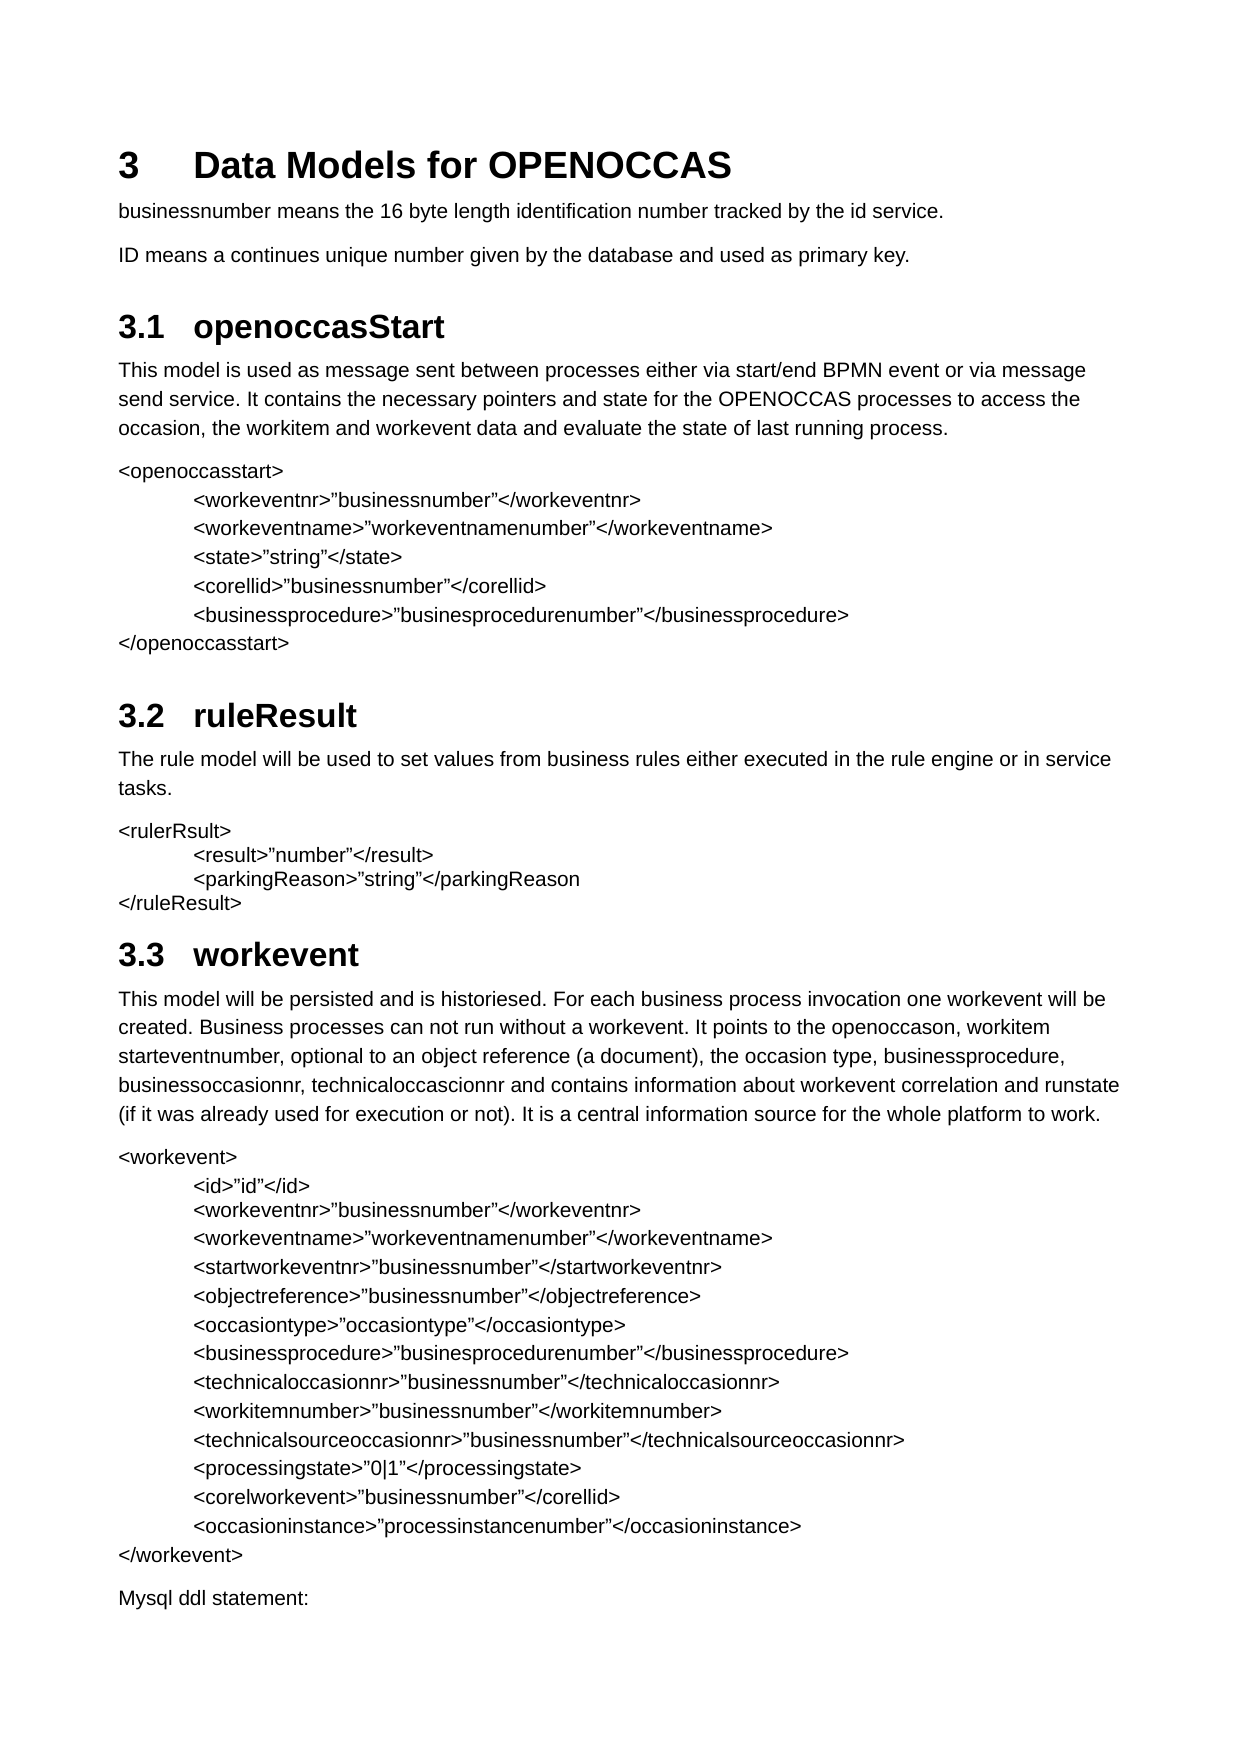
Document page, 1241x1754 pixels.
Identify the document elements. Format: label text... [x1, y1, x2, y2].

subtitle openoccasStart [118, 307, 1122, 345]
text <state>”string”</state> [118, 545, 1122, 569]
text This model will be persisted and is historiesed. For each business process invocation one workevent will be created. Business processes can not run without a workevent. It points to the openoccason, workitem starteventnumber, optional to an object reference (a document), the occasion type, businessprocedure, businessoccasionnr, technicaloccascionnr and contains information about workevent correlation and runstate (if it was already used for execution or not). It is a central information source for the whole platform to work. [118, 986, 1122, 1125]
list </ruleResult> [118, 891, 1122, 914]
text <workeventname>”workeventnamenumber”</workeventname> [118, 516, 1122, 540]
text This model is used as message sent between processes either via start/end BPMN event or via message send service. It contains the necessary pointers and state for the OPENOCCAS processes to access the occasion, the workitem and workevent data and evaluate the state of last running process. [118, 358, 1122, 439]
text <technicaloccasionnr>”businessnumber”</technicaloccasionnr> [118, 1370, 1122, 1394]
text <startworkeventnr>”businessnumber”</startworkeventnr> [118, 1255, 1122, 1279]
text <occasiontype>”occasiontype”</occasiontype> [118, 1312, 1122, 1336]
list <result>”number”</result> [177, 843, 1122, 867]
text <workeventnr>”businessnumber”</workeventnr> [118, 1197, 1122, 1221]
subtitle workevent [118, 935, 1122, 974]
subtitle Data Models for OPENOCCAS [118, 143, 1122, 187]
text <corellid>”businessnumber”</corellid> [118, 574, 1122, 598]
text </workevent> [118, 1542, 1122, 1566]
text <technicalsourceoccasionnr>”businessnumber”</technicalsourceoccasionnr> [118, 1427, 1122, 1451]
text Mysql ddl statement: [118, 1586, 1122, 1610]
list <id>”id”</id> [177, 1173, 1122, 1197]
text <objectreference>”businessnumber”</objectreference> [118, 1284, 1122, 1308]
text <workevent> [118, 1145, 1122, 1169]
text <openoccasstart> [118, 459, 1122, 483]
text <businessprocedure>”businesprocedurenumber”</businessprocedure> [118, 602, 1122, 626]
text <businessprocedure>”businesprocedurenumber”</businessprocedure> [118, 1341, 1122, 1365]
text The rule model will be used to set values from business rules either executed in the rule engine or in service tasks. [118, 747, 1122, 799]
text </openoccasstart> [118, 631, 1122, 655]
text ID means a continues unique number given by the database and used as primary key. [118, 243, 1122, 267]
list <rulerRsult> [118, 819, 1122, 843]
subtitle ruleResult [118, 695, 1122, 734]
text <occasioninstance>”processinstancenumber”</occasioninstance> [118, 1514, 1122, 1538]
text <workeventnr>”businessnumber”</workeventnr> [118, 487, 1122, 511]
text <workeventname>”workeventnamenumber”</workeventname> [118, 1226, 1122, 1250]
text <processingstate>”0|1”</processingstate> [118, 1456, 1122, 1480]
text <workitemnumber>”businessnumber”</workitemnumber> [118, 1399, 1122, 1423]
list <parkingReason>”string”</parkingReason [177, 867, 1122, 891]
text businessnumber means the 16 byte length identification number tracked by the id service. [118, 199, 1122, 223]
text <corelworkevent>”businessnumber”</corellid> [118, 1485, 1122, 1509]
